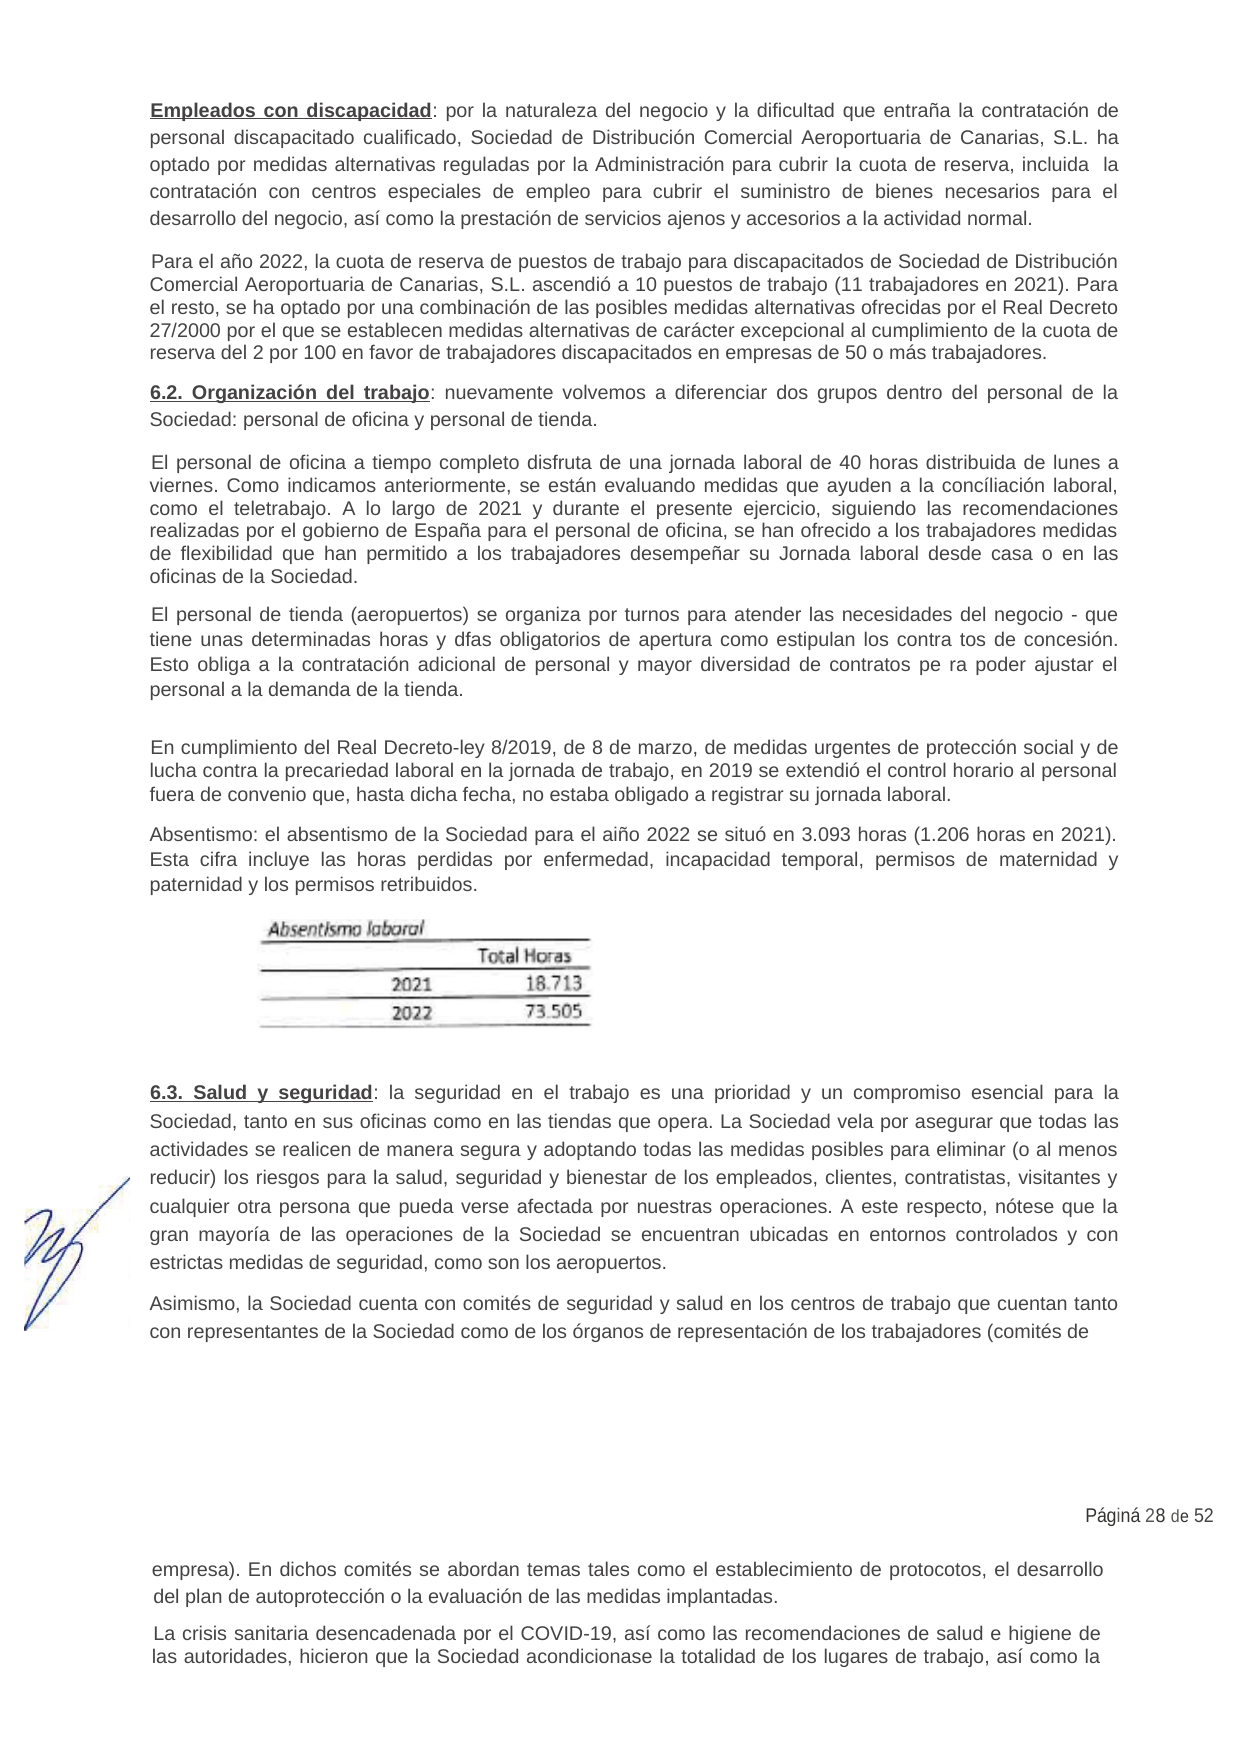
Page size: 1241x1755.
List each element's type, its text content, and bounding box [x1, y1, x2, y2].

text Asimismo, la Sociedad cuenta con comités de seguridad y salud en los centros de trabajo que cuentan tanto con representantes de la Sociedad como de los órganos de representación de los trabajadores (comités de [149, 1291, 1120, 1342]
text 6.3. Salud y seguridad: la seguridad en el trabajo es una prioridad y un compromiso esencial para la Sociedad, tanto en sus oficinas como en las tiendas que opera. La Sociedad vela por asegurar que todas las actividades se realicen de manera segura y adoptando todas las medidas posibles para eliminar (o al menos reducir) los riesgos para la salud, seguridad y bienestar de los empleados, clientes, contratistas, visitantes y cualquier otra persona que pueda verse afectada por nuestras operaciones. A este respecto, nótese que la gran mayoría de las operaciones de la Sociedad se encuentran ubicadas en entornos controlados y con estrictas medidas de seguridad, como son los aeropuertos. [149, 1077, 1120, 1276]
text Absentismo: el absentismo de la Sociedad para el aiño 2022 se situó en 3.093 horas (1.206 horas en 2021). Esta cifra incluye las horas perdidas por enfermedad, incapacidad temporal, permisos de maternidad y paternidad y los permisos retribuidos. [149, 823, 1120, 895]
text Empleados con discapacidad: por la naturaleza del negocio y la dificultad que entraña la contratación de personal discapacitado cualificado, Sociedad de Distribución Comercial Aeroportuaria de Canarias, S.L. ha optado por medidas alternativas reguladas por la Administración para cubrir Ia cuota de reserva, incluida la contratación con centros especiales de empleo para cubrir el suministro de bienes necesarios para el desarrollo del negocio, así como la prestación de servicios ajenos y accesorios a la actividad normal. [149, 98, 1120, 230]
text Páginá 28 de 52 [137, 1504, 1213, 1527]
text 6.2. Organización del trabajo: nuevamente volvemos a diferenciar dos grupos dentro del personal de la Sociedad: personal de oficina y personal de tienda. [149, 381, 1120, 431]
text En cumplimiento del Real Decreto-ley 8/2019, de 8 de marzo, de medidas urgentes de protección social y de lucha contra la precariedad laboral en la jornada de trabajo, en 2019 se extendió el control horario al personal fuera de convenio que, hasta dicha fecha, no estaba obligado a registrar su jornada laboral. [149, 736, 1120, 806]
text La crisis sanitaria desencadenada por el COVID-19, así como las recomendaciones de salud e higiene de las autoridades, hicieron que la Sociedad acondicionase la totalidad de los lugares de trabajo, así como la [152, 1622, 1102, 1668]
text El personal de oficina a tiempo completo disfruta de una jornada laboral de 40 horas distribuida de lunes a viernes. Como indicamos anteriormente, se están evaluando medidas que ayuden a la concíliación laboral, como el teletrabajo. A lo largo de 2021 y durante el presente ejercicio, siguiendo las recomendaciones realizadas por el gobierno de España para el personal de oficina, se han ofrecido a los trabajadores medidas de flexibilidad que han permitido a los trabajadores desempeñar su Jornada laboral desde casa o en las oficinas de la Sociedad. [149, 451, 1120, 587]
text Para el año 2022, la cuota de reserva de puestos de trabajo para discapacitados de Sociedad de Distribución Comercial Aeroportuaria de Canarias, S.L. ascendió a 10 puestos de trabajo (11 trabajadores en 2021). Para el resto, se ha optado por una combinación de las posibles medidas alternativas ofrecidas por el Real Decreto 27/2000 por el que se establecen medidas alternativas de carácter excepcional al cumplimiento de la cuota de reserva del 2 por 100 en favor de trabajadores discapacitados en empresas de 50 o más trabajadores. [149, 250, 1120, 364]
text El personal de tienda (aeropuertos) se organiza por turnos para atender las necesidades del negocio - que tiene unas determinadas horas y dfas obligatorios de apertura como estipulan los contra tos de concesión. Esto obliga a la contratación adicional de personal y mayor diversidad de contratos pe ra poder ajustar el personal a la demanda de la tienda. [149, 603, 1120, 701]
text empresa). En dichos comités se abordan temas tales como el establecimiento de protocotos, el desarrollo del plan de autoprotección o la evaluación de las medidas implantadas. [152, 1557, 1106, 1607]
